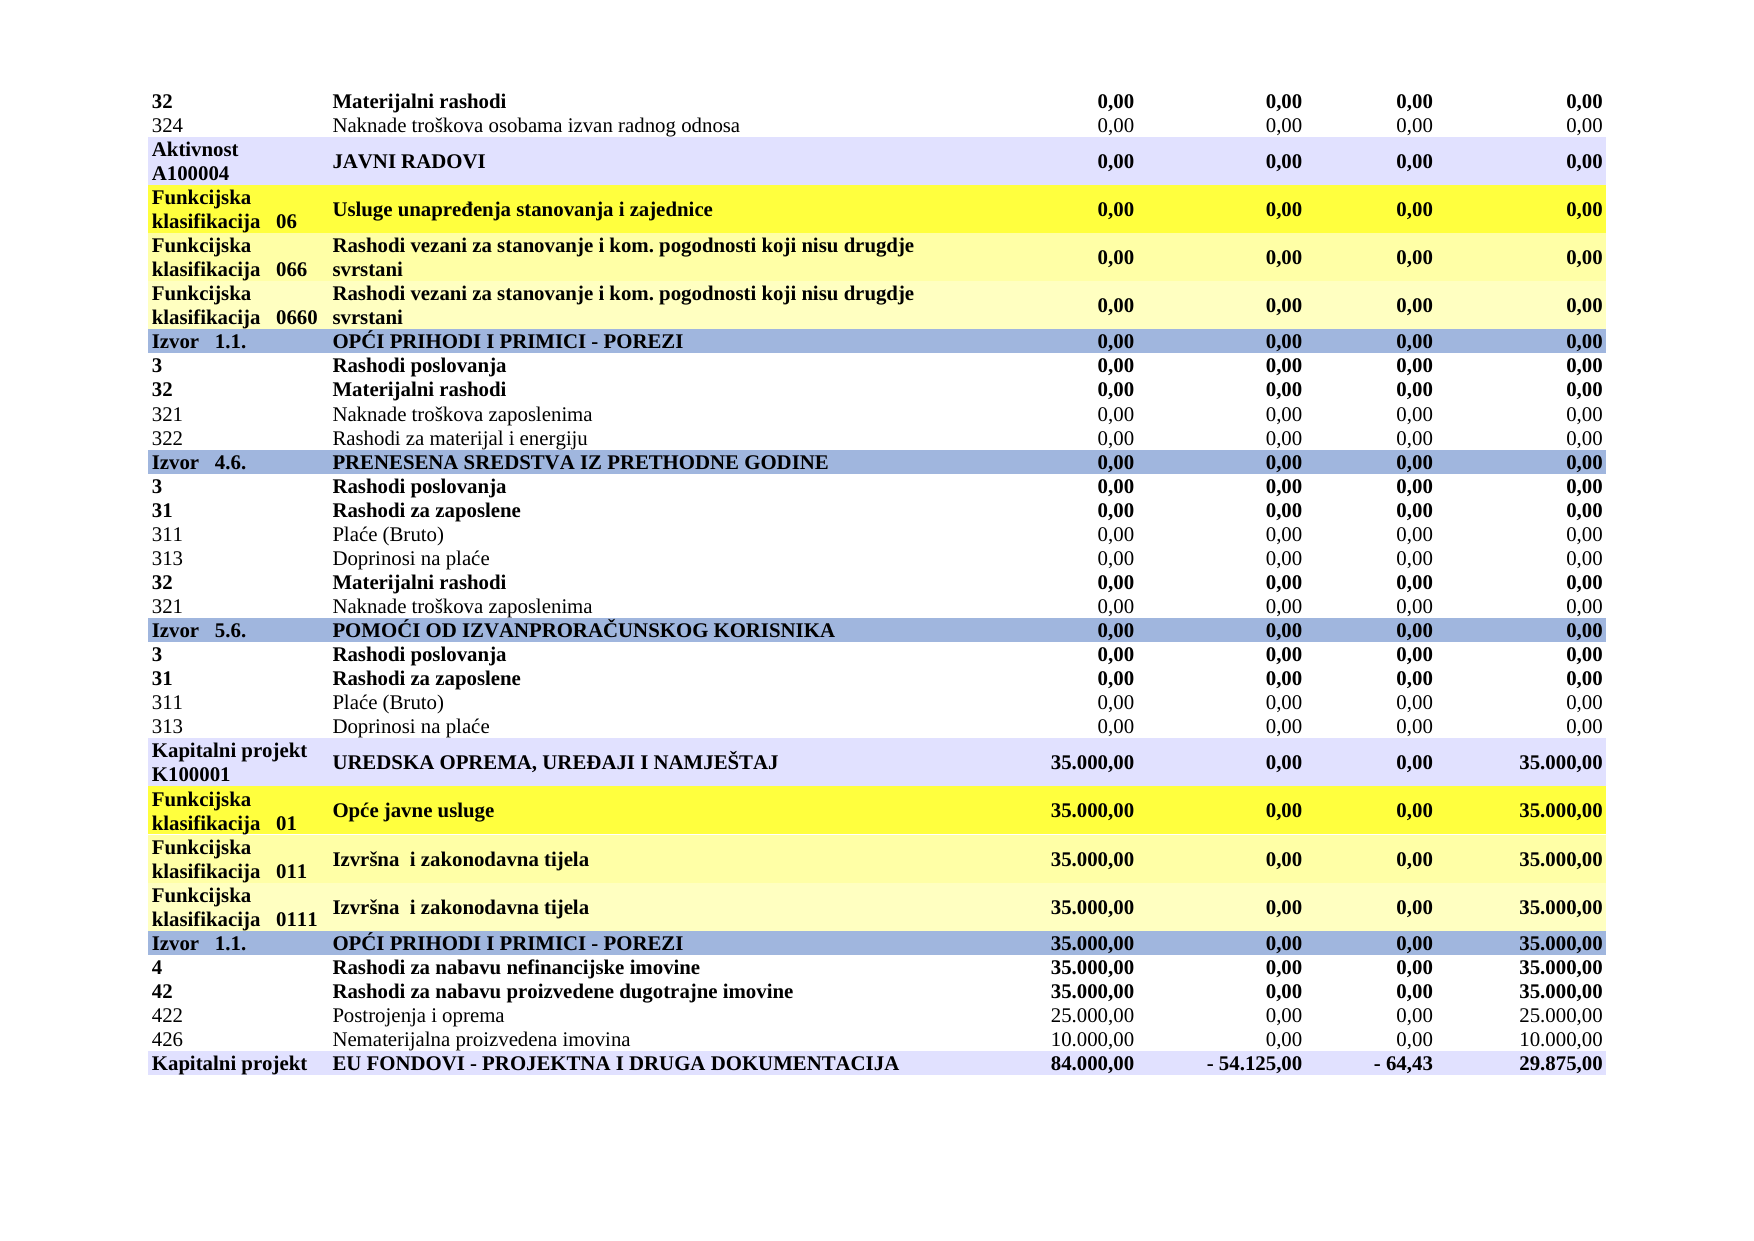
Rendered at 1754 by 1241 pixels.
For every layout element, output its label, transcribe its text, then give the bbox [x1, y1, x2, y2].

table_cell 0,00 [968, 546, 1138, 570]
table_cell 0,00 [1306, 498, 1437, 522]
table_cell 10.000,00 [968, 1027, 1138, 1051]
table_cell 0,00 [1306, 522, 1437, 546]
table_cell 0,00 [968, 281, 1138, 329]
table_cell 0,00 [968, 233, 1138, 281]
table_cell Rashodi poslovanja [328, 353, 968, 377]
table_cell 0,00 [1306, 378, 1437, 401]
table_cell 321 [148, 594, 328, 618]
table_cell Izvršna i zakonodavna tijela [328, 835, 968, 883]
table_cell 311 [148, 690, 328, 714]
table_cell 0,00 [1437, 281, 1606, 329]
table_cell 0,00 [1138, 378, 1306, 401]
table_cell Funkcijska klasifikacija 01 [148, 786, 328, 834]
table_cell 0,00 [1306, 1027, 1437, 1051]
table_cell 313 [148, 546, 328, 570]
table_cell 29.875,00 [1437, 1051, 1606, 1075]
table_cell 0,00 [968, 353, 1138, 377]
table_cell Izvor 1.1. [148, 931, 328, 955]
table_cell 0,00 [1306, 546, 1437, 570]
table_cell 0,00 [1138, 474, 1306, 498]
table_cell 0,00 [1437, 498, 1606, 522]
table_cell Materijalni rashodi [328, 89, 968, 113]
table_cell 0,00 [1138, 185, 1306, 233]
table_cell 0,00 [1437, 522, 1606, 546]
table_cell 0,00 [1437, 233, 1606, 281]
table_cell OPĆI PRIHODI I PRIMICI - POREZI [328, 329, 968, 353]
table_cell 31 [148, 498, 328, 522]
table_cell 0,00 [1138, 329, 1306, 353]
table_cell 0,00 [1306, 281, 1437, 329]
table_cell 0,00 [1138, 401, 1306, 426]
table_cell 84.000,00 [968, 1051, 1138, 1075]
table_cell Funkcijska klasifikacija 0111 [148, 883, 328, 931]
table_cell 0,00 [1306, 1003, 1437, 1027]
table_cell 0,00 [1306, 786, 1437, 834]
table_cell 0,00 [1306, 835, 1437, 883]
table_cell 0,00 [1138, 546, 1306, 570]
table_cell 0,00 [1138, 450, 1306, 474]
table_cell Naknade troškova zaposlenima [328, 594, 968, 618]
table_cell 0,00 [1306, 570, 1437, 594]
table_cell Izvor 4.6. [148, 450, 328, 474]
table_cell JAVNI RADOVI [328, 137, 968, 185]
table_cell 25.000,00 [1437, 1003, 1606, 1027]
table_cell Naknade troškova zaposlenima [328, 401, 968, 426]
table_cell 0,00 [1138, 738, 1306, 786]
table_cell Izvor 1.1. [148, 329, 328, 353]
table_cell Materijalni rashodi [328, 378, 968, 401]
table_cell 0,00 [968, 185, 1138, 233]
table_cell 0,00 [968, 642, 1138, 666]
table_cell 35.000,00 [1437, 955, 1606, 979]
table_cell 0,00 [1306, 450, 1437, 474]
table_cell Izvršna i zakonodavna tijela [328, 883, 968, 931]
table_cell 35.000,00 [968, 786, 1138, 834]
table_cell 0,00 [1437, 618, 1606, 642]
table_cell Plaće (Bruto) [328, 690, 968, 714]
table_cell 0,00 [1437, 353, 1606, 377]
table_cell OPĆI PRIHODI I PRIMICI - POREZI [328, 931, 968, 955]
table_cell Doprinosi na plaće [328, 714, 968, 738]
table_cell 0,00 [1437, 450, 1606, 474]
table_cell 0,00 [1138, 979, 1306, 1003]
table_cell 0,00 [968, 329, 1138, 353]
table_cell 4 [148, 955, 328, 979]
table_cell 0,00 [1306, 594, 1437, 618]
table_cell 25.000,00 [968, 1003, 1138, 1027]
table_cell 32 [148, 89, 328, 113]
table_cell 0,00 [968, 426, 1138, 449]
table_cell 0,00 [1306, 474, 1437, 498]
table_cell - 64,43 [1306, 1051, 1437, 1075]
table_cell 0,00 [968, 570, 1138, 594]
table_cell 0,00 [1138, 931, 1306, 955]
table_cell 35.000,00 [1437, 931, 1606, 955]
table_cell 0,00 [968, 690, 1138, 714]
table_cell Rashodi vezani za stanovanje i kom. pogodnosti koji nisu drugdje svrstani [328, 233, 968, 281]
table_cell 0,00 [1306, 353, 1437, 377]
table_cell 324 [148, 113, 328, 137]
table_cell 0,00 [1437, 474, 1606, 498]
table_cell 0,00 [1138, 498, 1306, 522]
table_cell 0,00 [968, 666, 1138, 690]
table_cell 35.000,00 [1437, 786, 1606, 834]
table_cell 0,00 [1138, 570, 1306, 594]
table_cell Kapitalni projekt [148, 1051, 328, 1075]
table_cell 3 [148, 642, 328, 666]
table_cell 0,00 [1306, 738, 1437, 786]
table_cell 0,00 [1138, 835, 1306, 883]
table_cell 35.000,00 [1437, 835, 1606, 883]
table_cell 0,00 [1138, 1027, 1306, 1051]
table_cell 0,00 [1306, 426, 1437, 449]
table_cell 35.000,00 [968, 955, 1138, 979]
table_cell 0,00 [1138, 786, 1306, 834]
table_cell Naknade troškova osobama izvan radnog odnosa [328, 113, 968, 137]
table_cell UREDSKA OPREMA, UREĐAJI I NAMJEŠTAJ [328, 738, 968, 786]
table_cell 0,00 [1437, 185, 1606, 233]
table_cell Funkcijska klasifikacija 011 [148, 835, 328, 883]
table_cell 0,00 [1138, 690, 1306, 714]
table_cell 35.000,00 [968, 931, 1138, 955]
table_cell 426 [148, 1027, 328, 1051]
table_cell 0,00 [1437, 666, 1606, 690]
table_cell 311 [148, 522, 328, 546]
table_cell 0,00 [1138, 137, 1306, 185]
table_cell 31 [148, 666, 328, 690]
table_cell 35.000,00 [968, 979, 1138, 1003]
table_cell 3 [148, 353, 328, 377]
table_cell Funkcijska klasifikacija 0660 [148, 281, 328, 329]
table_cell 0,00 [1138, 1003, 1306, 1027]
table_cell 0,00 [1306, 883, 1437, 931]
table_cell 0,00 [1138, 426, 1306, 449]
table_cell 0,00 [1306, 666, 1437, 690]
table_cell 3 [148, 474, 328, 498]
table_cell 0,00 [1138, 353, 1306, 377]
table_cell 35.000,00 [1437, 738, 1606, 786]
table_cell 0,00 [1437, 89, 1606, 113]
table_cell 0,00 [968, 618, 1138, 642]
table_cell 0,00 [1138, 281, 1306, 329]
table_cell 0,00 [1437, 401, 1606, 426]
table_cell 0,00 [1437, 570, 1606, 594]
table_cell 0,00 [1138, 714, 1306, 738]
table_cell - 54.125,00 [1138, 1051, 1306, 1075]
table_cell Funkcijska klasifikacija 06 [148, 185, 328, 233]
table_cell 321 [148, 401, 328, 426]
table_cell 422 [148, 1003, 328, 1027]
table_cell 0,00 [1138, 594, 1306, 618]
table_cell Kapitalni projekt K100001 [148, 738, 328, 786]
table_cell 35.000,00 [1437, 883, 1606, 931]
table_cell 0,00 [1138, 955, 1306, 979]
table_cell PRENESENA SREDSTVA IZ PRETHODNE GODINE [328, 450, 968, 474]
table_cell 0,00 [1437, 329, 1606, 353]
table_cell 0,00 [1306, 233, 1437, 281]
table_cell 0,00 [968, 498, 1138, 522]
table_cell 0,00 [968, 522, 1138, 546]
table_cell Opće javne usluge [328, 786, 968, 834]
table_cell 322 [148, 426, 328, 449]
table_cell 42 [148, 979, 328, 1003]
table_cell Doprinosi na plaće [328, 546, 968, 570]
table_cell Rashodi za zaposlene [328, 498, 968, 522]
table_cell 0,00 [1437, 137, 1606, 185]
table_cell 0,00 [1306, 618, 1437, 642]
table_cell 32 [148, 570, 328, 594]
table_cell 0,00 [968, 401, 1138, 426]
table_cell 0,00 [1437, 378, 1606, 401]
table_cell 0,00 [1306, 955, 1437, 979]
table_cell 35.000,00 [968, 883, 1138, 931]
table_cell Izvor 5.6. [148, 618, 328, 642]
table_cell 0,00 [1437, 546, 1606, 570]
table_cell 0,00 [1138, 618, 1306, 642]
table_cell 0,00 [1306, 329, 1437, 353]
table_cell 0,00 [1306, 137, 1437, 185]
table_cell 0,00 [1306, 979, 1437, 1003]
table_cell 0,00 [1437, 642, 1606, 666]
table_cell Plaće (Bruto) [328, 522, 968, 546]
table_cell 0,00 [968, 378, 1138, 401]
table_cell 0,00 [1306, 714, 1437, 738]
table_cell 0,00 [968, 450, 1138, 474]
table_cell 0,00 [968, 594, 1138, 618]
table_cell POMOĆI OD IZVANPRORAČUNSKOG KORISNIKA [328, 618, 968, 642]
table_cell Rashodi za materijal i energiju [328, 426, 968, 449]
table_cell Rashodi poslovanja [328, 474, 968, 498]
table_cell 0,00 [1306, 690, 1437, 714]
table_cell 0,00 [1306, 89, 1437, 113]
table_cell 0,00 [1306, 642, 1437, 666]
table_cell 0,00 [1306, 401, 1437, 426]
table_cell 0,00 [1138, 113, 1306, 137]
table_cell EU FONDOVI - PROJEKTNA I DRUGA DOKUMENTACIJA [328, 1051, 968, 1075]
table_cell 313 [148, 714, 328, 738]
table_cell Rashodi poslovanja [328, 642, 968, 666]
table_cell 0,00 [1306, 931, 1437, 955]
table_cell Materijalni rashodi [328, 570, 968, 594]
table_cell 0,00 [1437, 714, 1606, 738]
table_cell Rashodi za nabavu nefinancijske imovine [328, 955, 968, 979]
table_cell 35.000,00 [968, 738, 1138, 786]
table_cell 0,00 [968, 714, 1138, 738]
table_cell Postrojenja i oprema [328, 1003, 968, 1027]
table_cell 0,00 [1138, 233, 1306, 281]
table_cell 0,00 [1437, 426, 1606, 449]
table_cell Funkcijska klasifikacija 066 [148, 233, 328, 281]
table_cell 0,00 [1437, 594, 1606, 618]
table_cell Usluge unapređenja stanovanja i zajednice [328, 185, 968, 233]
table_cell 0,00 [968, 113, 1138, 137]
table_cell 0,00 [1138, 883, 1306, 931]
table_cell 0,00 [968, 137, 1138, 185]
table_cell 0,00 [1138, 522, 1306, 546]
table_cell 0,00 [1437, 113, 1606, 137]
table_cell 0,00 [1138, 89, 1306, 113]
table_cell 0,00 [1138, 666, 1306, 690]
table_cell 10.000,00 [1437, 1027, 1606, 1051]
table_cell Rashodi vezani za stanovanje i kom. pogodnosti koji nisu drugdje svrstani [328, 281, 968, 329]
table_cell 0,00 [1306, 113, 1437, 137]
table_cell 32 [148, 378, 328, 401]
table_cell 0,00 [1437, 690, 1606, 714]
table_cell Aktivnost A100004 [148, 137, 328, 185]
table_cell 0,00 [1306, 185, 1437, 233]
table_cell Nematerijalna proizvedena imovina [328, 1027, 968, 1051]
table_cell 35.000,00 [1437, 979, 1606, 1003]
table_cell 0,00 [968, 474, 1138, 498]
table_cell Rashodi za zaposlene [328, 666, 968, 690]
table_cell 0,00 [968, 89, 1138, 113]
table_cell 0,00 [1138, 642, 1306, 666]
table_cell Rashodi za nabavu proizvedene dugotrajne imovine [328, 979, 968, 1003]
table_cell 35.000,00 [968, 835, 1138, 883]
